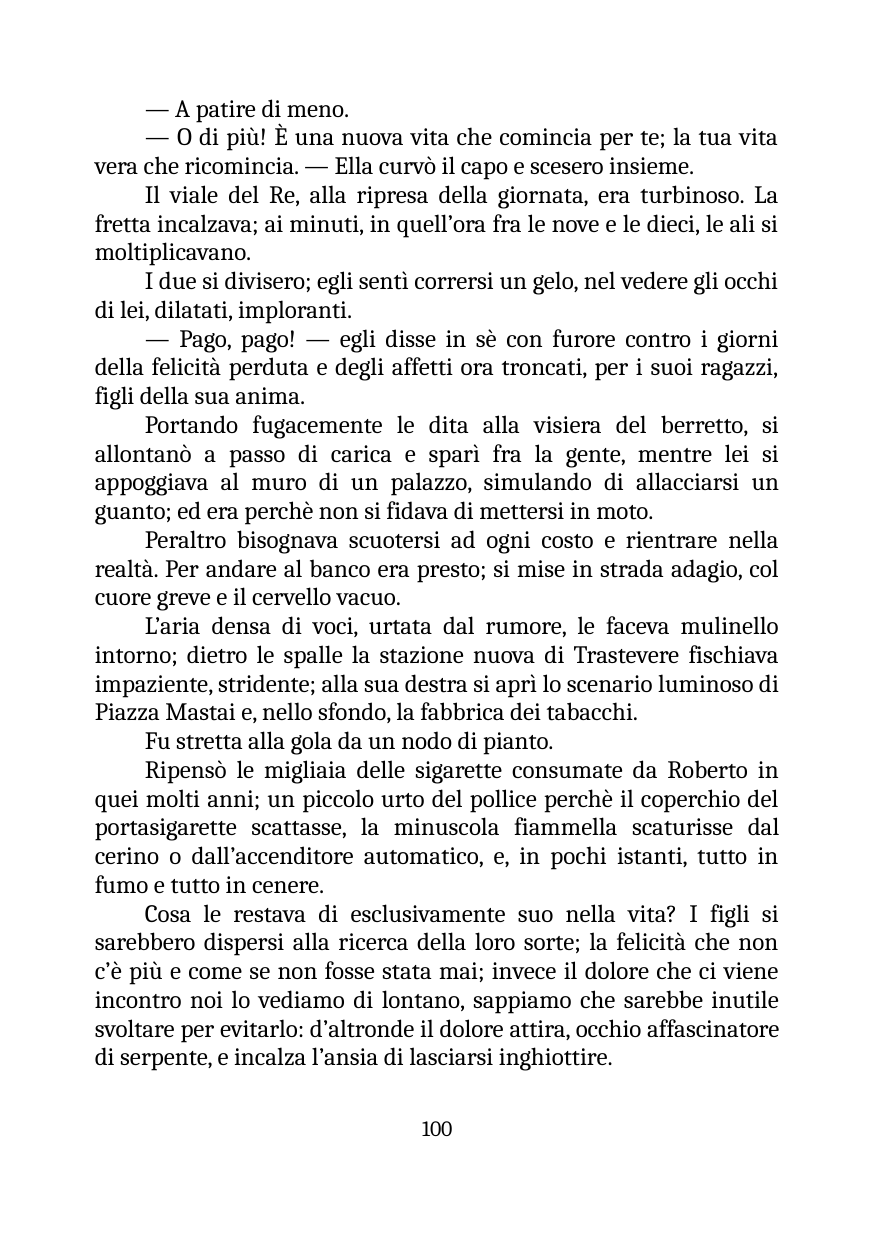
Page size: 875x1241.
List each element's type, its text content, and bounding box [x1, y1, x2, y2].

text Ripensò le migliaia delle sigarette consumate da Roberto in quei molti anni; un piccolo urto del pollice perchè il coperchio del portasigarette scattasse, la minuscola fiammella scaturisse dal cerino o dall’accenditore automatico, e, in pochi istanti, tutto in fumo e tutto in cenere. [94, 756, 779, 899]
text Fu stretta alla gola da un nodo di pianto. [94, 727, 779, 756]
text Peraltro bisognava scuotersi ad ogni costo e rientrare nella realtà. Per andare al banco era presto; si mise in strada adagio, col cuore greve e il cervello vacuo. [94, 526, 779, 612]
text — O di più! È una nuova vita che comincia per te; la tua vita vera che ricomincia. — Ella curvò il capo e scesero insieme. [94, 123, 779, 181]
text — Pago, pago! — egli disse in sè con furore contro i giorni della felicità perduta e degli affetti ora troncati, per i suoi ragazzi, figli della sua anima. [94, 324, 779, 411]
text L’aria densa di voci, urtata dal rumore, le faceva mulinello intorno; dietro le spalle la stazione nuova di Trastevere fischiava impaziente, stridente; alla sua destra si aprì lo scenario luminoso di Piazza Mastai e, nello sfondo, la fabbrica dei tabacchi. [94, 612, 779, 727]
text Portando fugacemente le dita alla visiera del berretto, si allontanò a passo di carica e sparì fra la gente, mentre lei si appoggiava al muro di un palazzo, simulando di allacciarsi un guanto; ed era perchè non si fidava di mettersi in moto. [94, 411, 779, 526]
text — A patire di meno. [94, 94, 779, 123]
text Cosa le restava di esclusivamente suo nella vita? I figli si sarebbero dispersi alla ricerca della loro sorte; la felicità che non c’è più e come se non fosse stata mai; invece il dolore che ci viene incontro noi lo vediamo di lontano, sappiamo che sarebbe inutile svoltare per evitarlo: d’altronde il dolore attira, occhio affascinatore di serpente, e incalza l’ansia di lasciarsi inghiottire. [94, 899, 779, 1072]
text Il viale del Re, alla ripresa della giornata, era turbinoso. La fretta incalzava; ai minuti, in quell’ora fra le nove e le dieci, le ali si moltiplicavano. [94, 181, 779, 267]
text I due si divisero; egli sentì corrersi un gelo, nel vedere gli occhi di lei, dilatati, imploranti. [94, 267, 779, 324]
